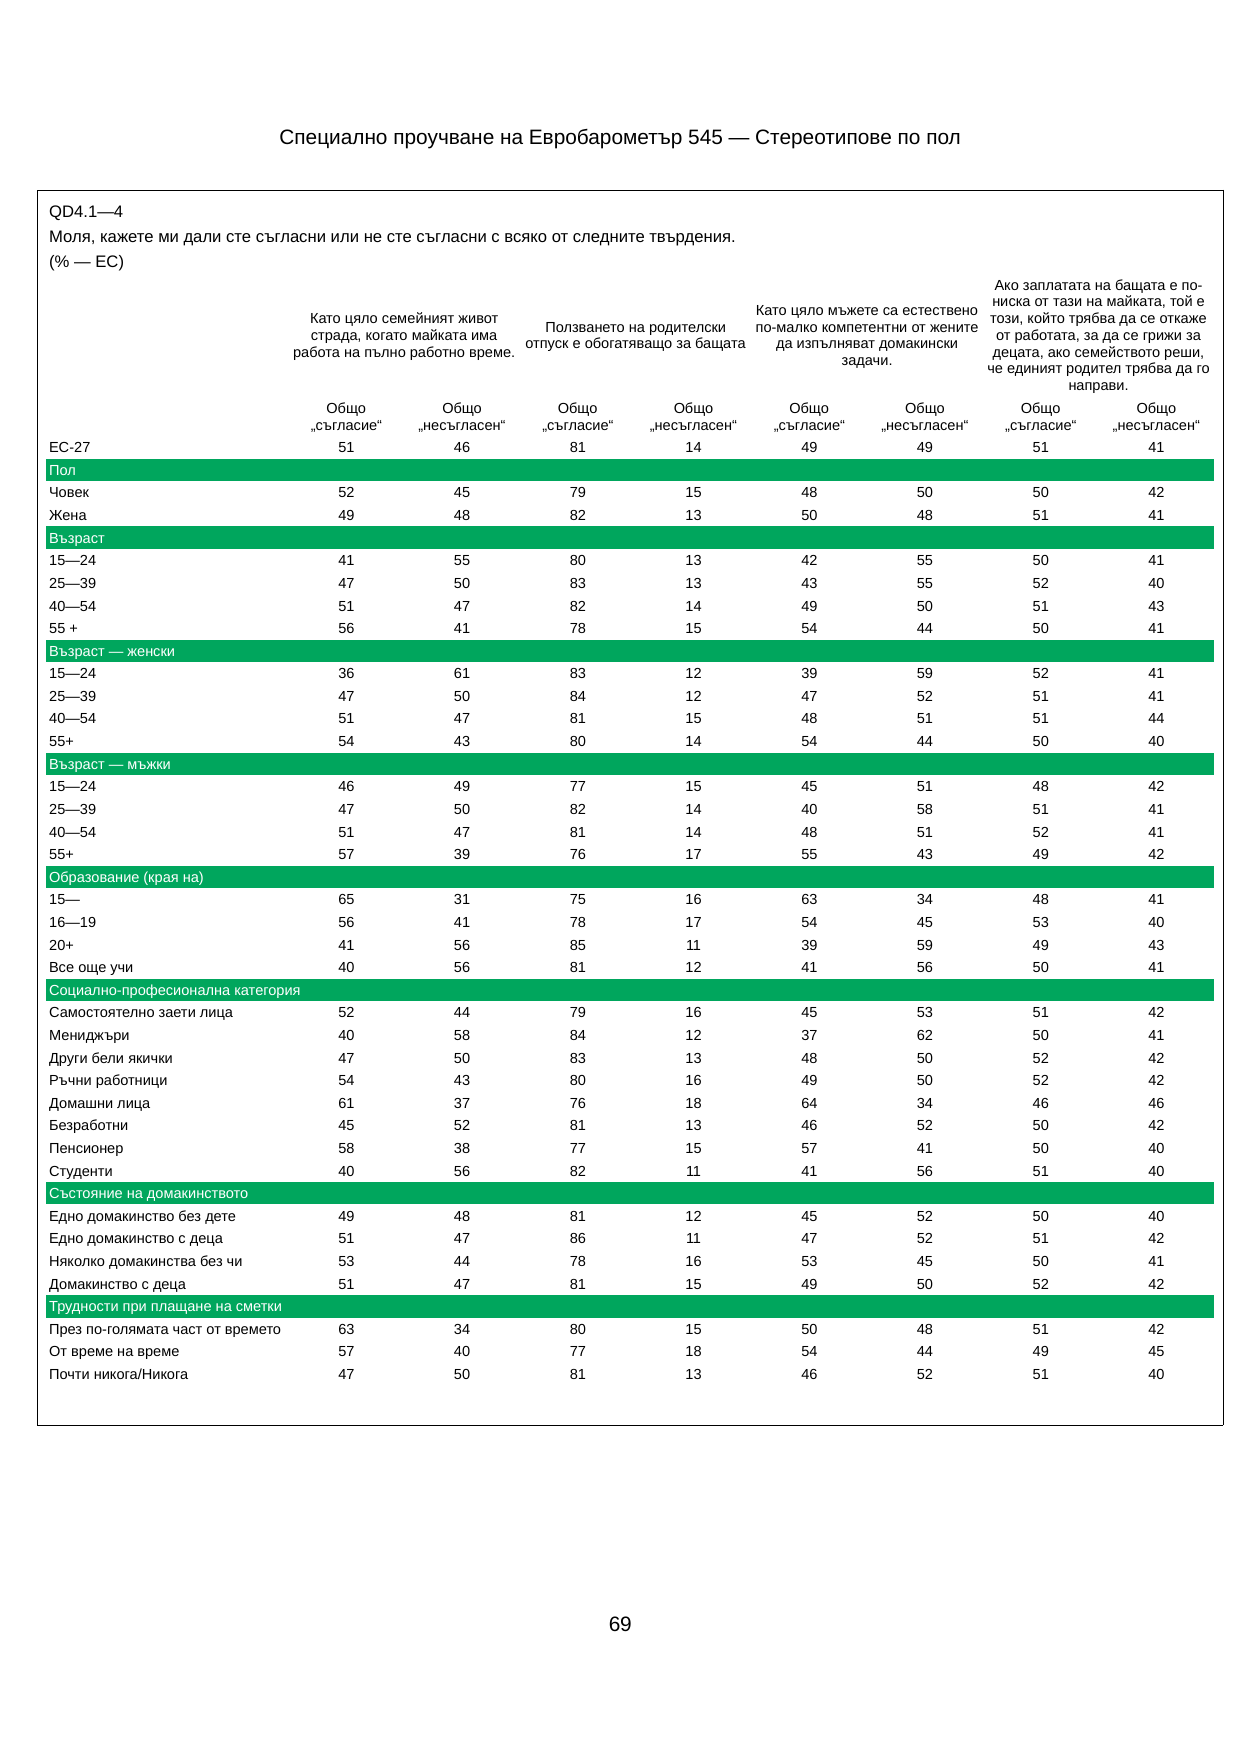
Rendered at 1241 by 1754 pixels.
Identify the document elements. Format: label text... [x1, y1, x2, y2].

table_cell 57 [288, 843, 404, 866]
table_cell 51 [983, 1227, 1098, 1250]
table_cell 41 [404, 911, 520, 933]
table_cell 50 [983, 1114, 1098, 1137]
table_cell 15 [635, 775, 751, 798]
table_cell 48 [404, 504, 520, 526]
table_cell 54 [288, 730, 404, 752]
table_cell 14 [635, 730, 751, 752]
table_cell 47 [404, 820, 520, 843]
table_cell 41 [288, 549, 404, 572]
table_cell Общо „несъгласен“ [867, 397, 983, 436]
table_cell 51 [288, 1273, 404, 1295]
table_cell 48 [983, 775, 1098, 798]
table_header QD4.1—4 [46, 199, 1214, 223]
table_cell 54 [751, 1340, 867, 1363]
table_cell 42 [1098, 1227, 1214, 1250]
table_cell 81 [520, 1114, 635, 1137]
table_cell 43 [751, 572, 867, 594]
table_cell 34 [404, 1318, 520, 1340]
table_cell 51 [983, 798, 1098, 820]
table_cell 40 [288, 1159, 404, 1182]
table_cell 52 [867, 1363, 983, 1385]
table_cell 81 [520, 1363, 635, 1385]
table_cell Почти никога/Никога [46, 1363, 288, 1385]
table_cell 50 [404, 1046, 520, 1069]
table_cell 42 [1098, 1001, 1214, 1024]
table_cell 78 [520, 1250, 635, 1272]
table_cell 47 [404, 1273, 520, 1295]
table_cell 51 [983, 1001, 1098, 1024]
table_cell 41 [1098, 504, 1214, 526]
table_cell 11 [635, 933, 751, 956]
table_cell 82 [520, 798, 635, 820]
table_cell 18 [635, 1092, 751, 1114]
table_cell Пол [46, 459, 1214, 481]
table_cell Възраст — женски [46, 640, 1214, 662]
table_cell 82 [520, 1159, 635, 1182]
table_cell 54 [751, 911, 867, 933]
table_cell 50 [983, 1250, 1098, 1272]
table_cell 43 [404, 730, 520, 752]
table_cell 43 [1098, 594, 1214, 617]
table_cell Човек [46, 481, 288, 504]
table_cell 55 [867, 572, 983, 594]
table_cell 40 [751, 798, 867, 820]
table_cell Ръчни работници [46, 1069, 288, 1092]
table_cell 13 [635, 1046, 751, 1069]
table_cell 49 [983, 933, 1098, 956]
table_cell 55 + [46, 617, 288, 639]
table_cell 41 [1098, 1024, 1214, 1046]
table_cell 80 [520, 1069, 635, 1092]
table_cell 50 [983, 956, 1098, 978]
table_cell 51 [983, 504, 1098, 526]
table_cell 55+ [46, 730, 288, 752]
table_cell 50 [983, 617, 1098, 639]
table_cell Общо „несъгласен“ [1098, 397, 1214, 436]
table_cell 42 [1098, 481, 1214, 504]
table_cell 80 [520, 730, 635, 752]
table_cell 50 [867, 594, 983, 617]
table_cell 42 [1098, 1318, 1214, 1340]
table_cell 75 [520, 888, 635, 911]
table_cell 52 [288, 1001, 404, 1024]
table_cell 40—54 [46, 594, 288, 617]
table_cell 44 [404, 1001, 520, 1024]
table_cell 76 [520, 1092, 635, 1114]
table_cell 54 [751, 617, 867, 639]
table_cell 51 [983, 1318, 1098, 1340]
table_cell 41 [867, 1137, 983, 1159]
table_cell 83 [520, 1046, 635, 1069]
table_cell 41 [1098, 662, 1214, 685]
table_cell 54 [288, 1069, 404, 1092]
table_cell 48 [751, 820, 867, 843]
table_cell 44 [867, 730, 983, 752]
table_cell 48 [751, 1046, 867, 1069]
table_cell 41 [404, 617, 520, 639]
table_cell 37 [751, 1024, 867, 1046]
table_cell 41 [1098, 549, 1214, 572]
table_cell 44 [867, 1340, 983, 1363]
table_cell 61 [288, 1092, 404, 1114]
table_cell 78 [520, 617, 635, 639]
table_cell 40 [1098, 1159, 1214, 1182]
table_cell 86 [520, 1227, 635, 1250]
table_cell 49 [751, 1273, 867, 1295]
table_cell 42 [1098, 1046, 1214, 1069]
table_cell 41 [751, 1159, 867, 1182]
table_cell Домакинство с деца [46, 1273, 288, 1295]
table_cell 38 [404, 1137, 520, 1159]
table_cell 63 [288, 1318, 404, 1340]
table_cell 31 [404, 888, 520, 911]
table_cell 14 [635, 798, 751, 820]
table_cell 37 [404, 1092, 520, 1114]
table_cell 12 [635, 1024, 751, 1046]
table_cell 16 [635, 1250, 751, 1272]
table_cell 18 [635, 1340, 751, 1363]
table_cell 15—24 [46, 775, 288, 798]
table_cell 40 [1098, 911, 1214, 933]
table_cell 81 [520, 436, 635, 459]
table_cell 45 [288, 1114, 404, 1137]
table_cell 42 [1098, 775, 1214, 798]
table_cell 40 [1098, 730, 1214, 752]
table_cell 47 [288, 1046, 404, 1069]
table_cell 46 [751, 1363, 867, 1385]
table_cell 50 [867, 1046, 983, 1069]
table_cell 25—39 [46, 798, 288, 820]
table_cell 52 [404, 1114, 520, 1137]
table_cell Едно домакинство с деца [46, 1227, 288, 1250]
table_cell 25—39 [46, 572, 288, 594]
table_cell 55 [867, 549, 983, 572]
table_cell 49 [751, 1069, 867, 1092]
table_cell 45 [404, 481, 520, 504]
table_cell Трудности при плащане на сметки [46, 1295, 1214, 1318]
table_cell 51 [288, 820, 404, 843]
table_cell Мениджъри [46, 1024, 288, 1046]
table_cell 51 [288, 594, 404, 617]
table_cell 34 [867, 888, 983, 911]
table_cell 39 [404, 843, 520, 866]
table_cell Общо „съгласие“ [520, 397, 635, 436]
table_cell 40 [288, 1024, 404, 1046]
table_cell 42 [1098, 1069, 1214, 1092]
table_cell 15— [46, 888, 288, 911]
table_cell 51 [983, 707, 1098, 730]
table_cell 77 [520, 775, 635, 798]
table_cell 12 [635, 956, 751, 978]
table_cell 43 [867, 843, 983, 866]
table_cell 56 [867, 1159, 983, 1182]
table_cell 81 [520, 956, 635, 978]
table_cell 44 [1098, 707, 1214, 730]
table_cell 77 [520, 1137, 635, 1159]
table_cell 41 [1098, 956, 1214, 978]
table_cell 40 [288, 956, 404, 978]
table_cell 41 [288, 933, 404, 956]
table_cell 50 [867, 1069, 983, 1092]
table_cell 12 [635, 1205, 751, 1227]
table_cell 56 [867, 956, 983, 978]
table_cell 14 [635, 436, 751, 459]
table_cell 15 [635, 617, 751, 639]
table_cell 16 [635, 888, 751, 911]
table_cell 81 [520, 707, 635, 730]
table_cell Студенти [46, 1159, 288, 1182]
table_cell 49 [751, 594, 867, 617]
table_cell 50 [983, 549, 1098, 572]
table_cell 16 [635, 1069, 751, 1092]
table_cell 50 [983, 481, 1098, 504]
table_cell 46 [1098, 1092, 1214, 1114]
table_cell 48 [751, 707, 867, 730]
table_cell 41 [1098, 888, 1214, 911]
table_cell 48 [867, 504, 983, 526]
table_cell [46, 397, 288, 436]
table_cell 11 [635, 1159, 751, 1182]
table_cell 25—39 [46, 685, 288, 707]
table_cell 40 [1098, 1205, 1214, 1227]
table_cell 51 [983, 1363, 1098, 1385]
table_cell 52 [983, 572, 1098, 594]
table_cell 81 [520, 1205, 635, 1227]
table_cell Други бели якички [46, 1046, 288, 1069]
table_cell Пенсионер [46, 1137, 288, 1159]
table_cell 84 [520, 1024, 635, 1046]
table_cell 41 [1098, 436, 1214, 459]
table_cell 50 [983, 730, 1098, 752]
table_cell 48 [867, 1318, 983, 1340]
table_cell 52 [867, 1227, 983, 1250]
table_cell 84 [520, 685, 635, 707]
table_cell 64 [751, 1092, 867, 1114]
table_cell 53 [867, 1001, 983, 1024]
table_cell Общо „съгласие“ [288, 397, 404, 436]
table_cell 40 [1098, 1137, 1214, 1159]
table_cell 46 [751, 1114, 867, 1137]
table_cell 50 [404, 685, 520, 707]
table_cell Общо „несъгласен“ [635, 397, 751, 436]
table_cell 52 [983, 820, 1098, 843]
table_cell 50 [867, 481, 983, 504]
table_cell 46 [983, 1092, 1098, 1114]
table_cell 52 [288, 481, 404, 504]
table_cell 51 [983, 436, 1098, 459]
table_cell 46 [288, 775, 404, 798]
table_cell [867, 249, 983, 273]
table_cell 52 [867, 1114, 983, 1137]
table_cell 43 [1098, 933, 1214, 956]
table_cell 49 [983, 1340, 1098, 1363]
table_cell 85 [520, 933, 635, 956]
table_cell ЕС-27 [46, 436, 288, 459]
table_cell 53 [983, 911, 1098, 933]
table_cell 41 [1098, 820, 1214, 843]
table_cell 47 [288, 572, 404, 594]
table_cell 17 [635, 911, 751, 933]
table_cell 56 [404, 956, 520, 978]
table_cell 41 [1098, 1250, 1214, 1272]
table_cell 47 [404, 1227, 520, 1250]
table_cell 43 [404, 1069, 520, 1092]
table_cell [983, 249, 1098, 273]
table_cell 83 [520, 662, 635, 685]
table_cell Като цяло мъжете са естествено по-малко компетентни от жените да изпълняват домакински задачи. [751, 274, 983, 397]
table_cell (% — ЕС) [46, 249, 404, 273]
table_cell От време на време [46, 1340, 288, 1363]
table_cell Общо „несъгласен“ [404, 397, 520, 436]
table_cell През по-голямата част от времето [46, 1318, 288, 1340]
table_cell 78 [520, 911, 635, 933]
table_cell 42 [1098, 843, 1214, 866]
table_cell Социално-професионална категория [46, 979, 1214, 1001]
table_cell 52 [983, 1046, 1098, 1069]
table_cell 16 [635, 1001, 751, 1024]
table_cell Общо „съгласие“ [751, 397, 867, 436]
table_cell 50 [404, 1363, 520, 1385]
table_cell 80 [520, 1318, 635, 1340]
table_cell 56 [404, 1159, 520, 1182]
table_cell 50 [983, 1024, 1098, 1046]
table_cell 47 [288, 798, 404, 820]
table_cell 41 [751, 956, 867, 978]
table_cell 45 [867, 1250, 983, 1272]
table_cell 49 [751, 436, 867, 459]
table_cell 51 [983, 1159, 1098, 1182]
table_cell 80 [520, 549, 635, 572]
table_cell [404, 249, 520, 273]
table_cell 77 [520, 1340, 635, 1363]
table_cell 59 [867, 662, 983, 685]
table_cell [751, 249, 867, 273]
table_cell 57 [751, 1137, 867, 1159]
table_cell 50 [404, 798, 520, 820]
table_cell 13 [635, 1363, 751, 1385]
table_cell 62 [867, 1024, 983, 1046]
table_cell 48 [983, 888, 1098, 911]
table_cell 39 [751, 933, 867, 956]
table_cell 15 [635, 1273, 751, 1295]
table_cell 15 [635, 1318, 751, 1340]
table_cell 81 [520, 820, 635, 843]
table_cell Като цяло семейният живот страда, когато майката има работа на пълно работно време. [288, 274, 520, 397]
table_cell 76 [520, 843, 635, 866]
table_cell 40 [404, 1340, 520, 1363]
table_cell 51 [983, 594, 1098, 617]
table_cell 55 [404, 549, 520, 572]
table_cell 50 [404, 572, 520, 594]
table_cell 50 [751, 1318, 867, 1340]
table_cell 15 [635, 707, 751, 730]
table_cell [520, 249, 635, 273]
table_cell 17 [635, 843, 751, 866]
table_cell 52 [983, 662, 1098, 685]
table_cell 82 [520, 504, 635, 526]
table_cell 15 [635, 1137, 751, 1159]
table_cell Безработни [46, 1114, 288, 1137]
table_cell 61 [404, 662, 520, 685]
table_cell 45 [751, 1001, 867, 1024]
table_cell 44 [867, 617, 983, 639]
table_cell 16—19 [46, 911, 288, 933]
table_cell Едно домакинство без дете [46, 1205, 288, 1227]
table_cell 42 [1098, 1273, 1214, 1295]
table_cell 41 [1098, 685, 1214, 707]
table_cell 79 [520, 1001, 635, 1024]
table_cell 50 [983, 1205, 1098, 1227]
table_cell 49 [867, 436, 983, 459]
table_cell 83 [520, 572, 635, 594]
table_cell Възраст [46, 526, 1214, 549]
table_cell 53 [751, 1250, 867, 1272]
table_cell 57 [288, 1340, 404, 1363]
table_cell 55 [751, 843, 867, 866]
table_cell 58 [288, 1137, 404, 1159]
table_cell Домашни лица [46, 1092, 288, 1114]
table_cell 48 [404, 1205, 520, 1227]
table_cell Ползването на родителски отпуск е обогатяващо за бащата [520, 274, 751, 397]
table_cell 55+ [46, 843, 288, 866]
table_cell Състояние на домакинството [46, 1182, 1214, 1204]
table_cell Все още учи [46, 956, 288, 978]
table_cell Общо „съгласие“ [983, 397, 1098, 436]
table_cell 45 [751, 1205, 867, 1227]
table_cell 52 [867, 685, 983, 707]
table_cell [46, 274, 288, 397]
table_cell 44 [404, 1250, 520, 1272]
table_cell 13 [635, 549, 751, 572]
table_cell Ако заплатата на бащата е по-ниска от тази на майката, той е този, който трябва да се откаже от работата, за да се грижи за децата, ако семейството реши, че единият родител трябва да го направи. [983, 274, 1214, 397]
table_cell 63 [751, 888, 867, 911]
table_cell 15—24 [46, 549, 288, 572]
table_cell 51 [288, 436, 404, 459]
table_cell 51 [867, 707, 983, 730]
table_cell 11 [635, 1227, 751, 1250]
table_cell 49 [983, 843, 1098, 866]
table_cell 47 [404, 594, 520, 617]
table_cell 50 [751, 504, 867, 526]
table_cell 45 [1098, 1340, 1214, 1363]
table_cell 65 [288, 888, 404, 911]
table_cell 13 [635, 504, 751, 526]
table_cell 50 [867, 1273, 983, 1295]
table_cell Образование (края на) [46, 866, 1214, 888]
table_cell Моля, кажете ми дали сте съгласни или не сте съгласни с всяко от следните твърдения. [46, 224, 1214, 248]
table_cell 53 [288, 1250, 404, 1272]
table_cell 39 [751, 662, 867, 685]
table_cell 46 [404, 436, 520, 459]
table_cell 47 [404, 707, 520, 730]
table_cell [635, 249, 751, 273]
table_cell 56 [288, 617, 404, 639]
table_cell 52 [867, 1205, 983, 1227]
table_cell 42 [751, 549, 867, 572]
table_cell Самостоятелно заети лица [46, 1001, 288, 1024]
table_cell 41 [1098, 798, 1214, 820]
table_cell 14 [635, 820, 751, 843]
table_cell 81 [520, 1273, 635, 1295]
table_cell 36 [288, 662, 404, 685]
table_cell 45 [867, 911, 983, 933]
table_cell 56 [404, 933, 520, 956]
table_cell 51 [983, 685, 1098, 707]
table_cell 14 [635, 594, 751, 617]
table_cell 54 [751, 730, 867, 752]
table_cell 15 [635, 481, 751, 504]
table_cell 49 [288, 1205, 404, 1227]
table_cell 58 [404, 1024, 520, 1046]
table_cell 82 [520, 594, 635, 617]
table_cell 51 [288, 707, 404, 730]
table_cell 51 [867, 820, 983, 843]
table_cell 12 [635, 685, 751, 707]
table_cell 56 [288, 911, 404, 933]
table_cell 40 [1098, 1363, 1214, 1385]
table_cell 52 [983, 1273, 1098, 1295]
table_cell Жена [46, 504, 288, 526]
table_cell 45 [751, 775, 867, 798]
table_cell 40—54 [46, 820, 288, 843]
table_cell 47 [288, 685, 404, 707]
table_cell 12 [635, 662, 751, 685]
table_cell 15—24 [46, 662, 288, 685]
table_cell 13 [635, 572, 751, 594]
table_cell 51 [867, 775, 983, 798]
table_cell 49 [288, 504, 404, 526]
table_cell 47 [288, 1363, 404, 1385]
table_cell [1098, 249, 1214, 273]
table_cell 34 [867, 1092, 983, 1114]
table_cell 13 [635, 1114, 751, 1137]
table_cell 49 [404, 775, 520, 798]
table_cell 47 [751, 685, 867, 707]
table_cell 59 [867, 933, 983, 956]
table_cell 47 [751, 1227, 867, 1250]
table_cell Няколко домакинства без чи [46, 1250, 288, 1272]
table_cell 52 [983, 1069, 1098, 1092]
table_cell 79 [520, 481, 635, 504]
table_cell 42 [1098, 1114, 1214, 1137]
table_cell 58 [867, 798, 983, 820]
table_cell 50 [983, 1137, 1098, 1159]
table_cell 40 [1098, 572, 1214, 594]
table_cell 48 [751, 481, 867, 504]
table_cell 40—54 [46, 707, 288, 730]
table_cell Възраст — мъжки [46, 753, 1214, 775]
table_cell 20+ [46, 933, 288, 956]
table_cell 51 [288, 1227, 404, 1250]
table_cell 41 [1098, 617, 1214, 639]
